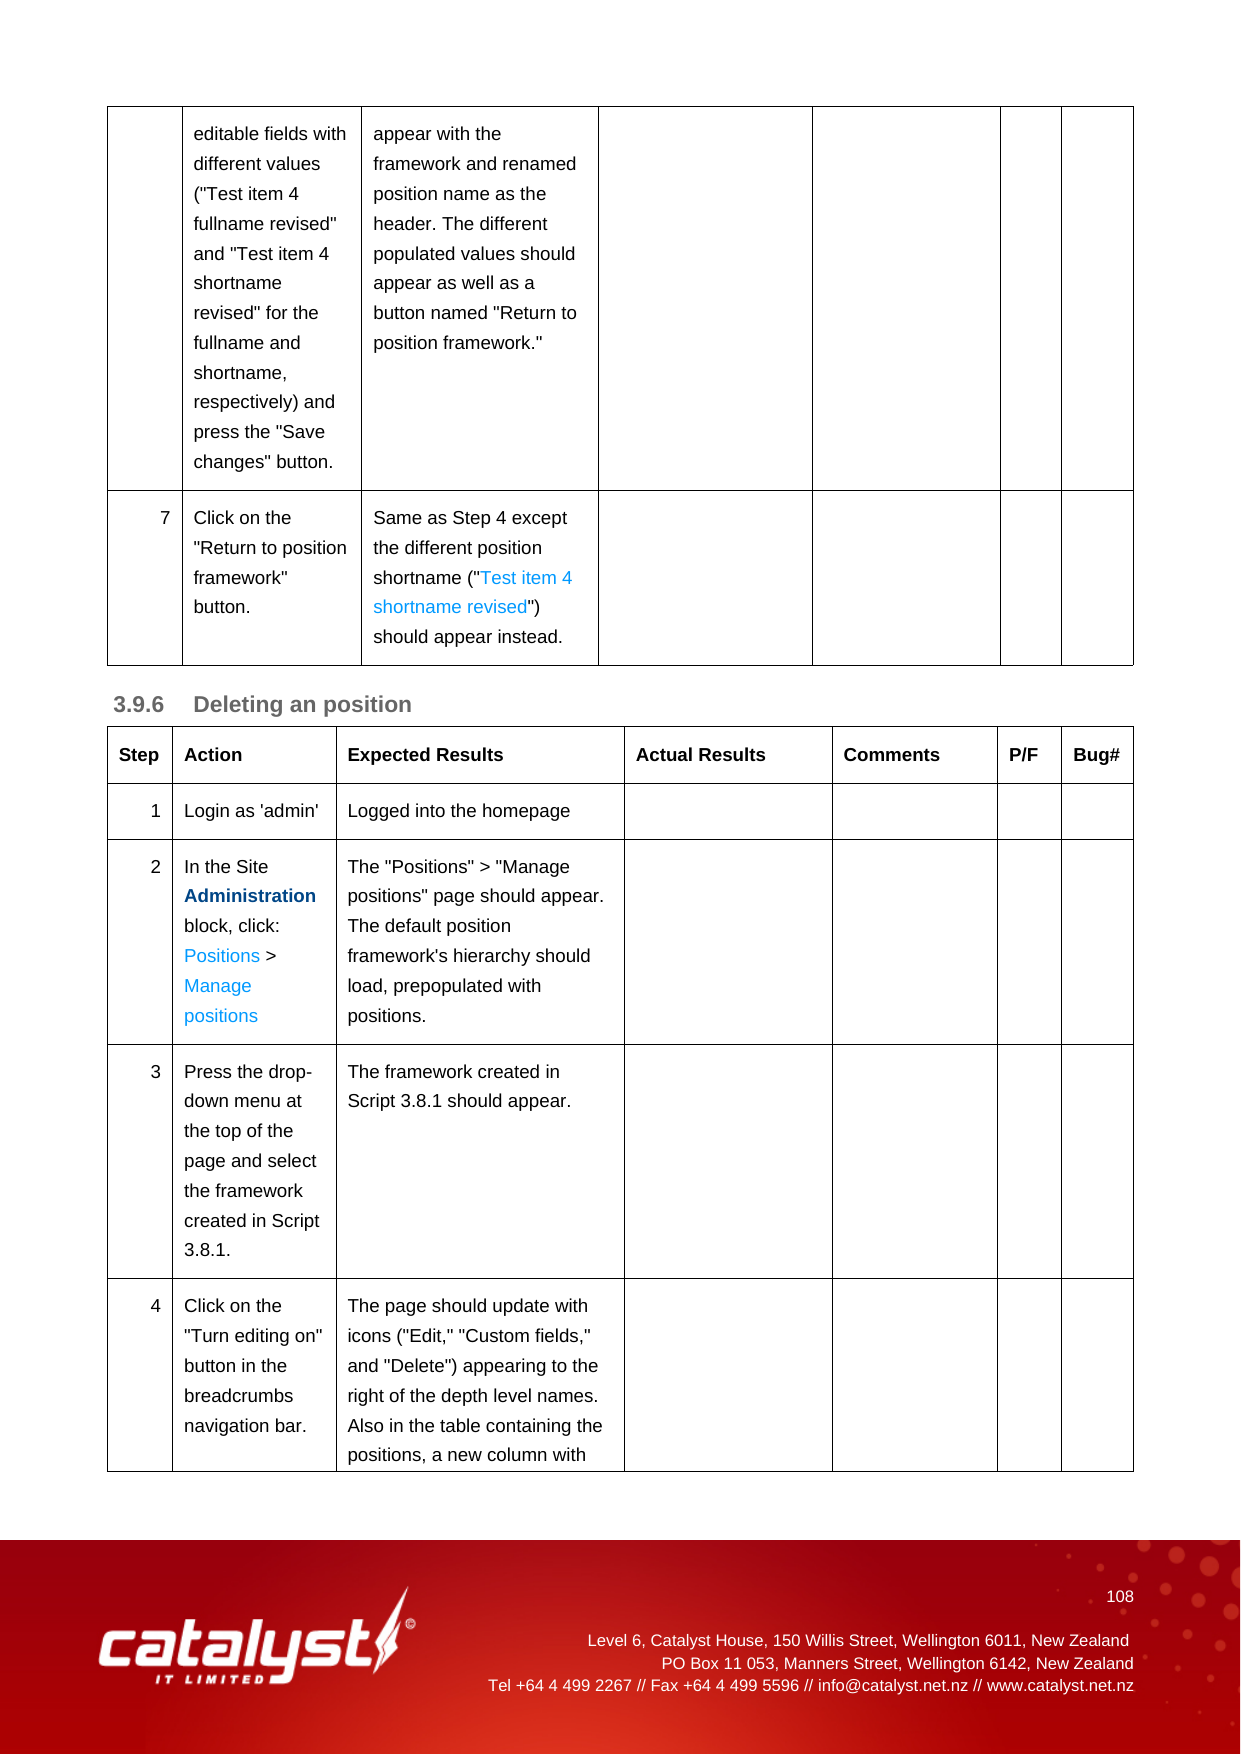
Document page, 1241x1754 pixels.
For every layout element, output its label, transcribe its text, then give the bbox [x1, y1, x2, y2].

table_cell 2 [108, 840, 172, 1043]
table_header P/F [998, 727, 1061, 782]
table_cell [1062, 1279, 1133, 1471]
subtitle Deleting an position [107, 692, 1103, 717]
table_cell [1062, 491, 1133, 665]
table_cell [1001, 107, 1061, 490]
table_cell appear with the framework and renamed position name as the header. The different populated values should appear as well as a button named "Return to position framework." [362, 107, 598, 490]
table_header Actual Results [625, 727, 832, 782]
table_cell [1062, 107, 1133, 490]
table_cell [998, 1045, 1061, 1278]
table_header Comments [833, 727, 997, 782]
table_header Expected Results [337, 727, 624, 782]
table_cell Login as 'admin' [173, 784, 336, 838]
table_cell [625, 840, 832, 1043]
table_cell Same as Step 4 except the different position shortname ("Test item 4 shortname revised") should appear instead. [362, 491, 598, 665]
table_cell [625, 784, 832, 838]
table_header Step [108, 727, 172, 782]
table_cell [833, 784, 997, 838]
table_cell The "Positions" > "Manage positions" page should appear. The default position framework's hierarchy should load, prepopulated with positions. [337, 840, 624, 1043]
table_cell Click on the "Turn editing on" button in the breadcrumbs navigation bar. [173, 1279, 336, 1471]
table_cell [813, 491, 1000, 665]
table_header Action [173, 727, 336, 782]
table_cell 7 [108, 491, 182, 665]
table_cell [998, 784, 1061, 838]
picture [0, 1540, 1241, 1754]
table_cell 3 [108, 1045, 172, 1278]
table_cell [833, 1279, 997, 1471]
table_cell [599, 107, 812, 490]
table_cell [1001, 491, 1061, 665]
table_cell Press the drop-down menu at the top of the page and select the framework created in Script 3.8.1. [173, 1045, 336, 1278]
table_cell [1062, 1045, 1133, 1278]
table_cell [813, 107, 1000, 490]
table_cell Click on the "Return to position framework" button. [183, 491, 361, 665]
table_cell [998, 840, 1061, 1043]
table_cell Logged into the homepage [337, 784, 624, 838]
table_cell [625, 1279, 832, 1471]
table_header Bug# [1062, 727, 1133, 782]
table_cell [599, 491, 812, 665]
table_cell In the Site Administration block, click: Positions > Manage positions [173, 840, 336, 1043]
table_cell [833, 840, 997, 1043]
table_cell [625, 1045, 832, 1278]
table_cell 1 [108, 784, 172, 838]
table_cell [998, 1279, 1061, 1471]
table_cell [1062, 784, 1133, 838]
table_cell [833, 1045, 997, 1278]
table_cell The page should update with icons ("Edit," "Custom fields," and "Delete") appearing to the right of the depth level names. Also in the table containing the positions, a new column with [337, 1279, 624, 1471]
table_cell 4 [108, 1279, 172, 1471]
table_cell [108, 107, 182, 490]
table_cell The framework created in Script 3.8.1 should appear. [337, 1045, 624, 1278]
table_cell editable fields with different values ("Test item 4 fullname revised" and "Test item 4 shortname revised" for the fullname and shortname, respectively) and press the "Save changes" button. [183, 107, 361, 490]
table_cell [1062, 840, 1133, 1043]
